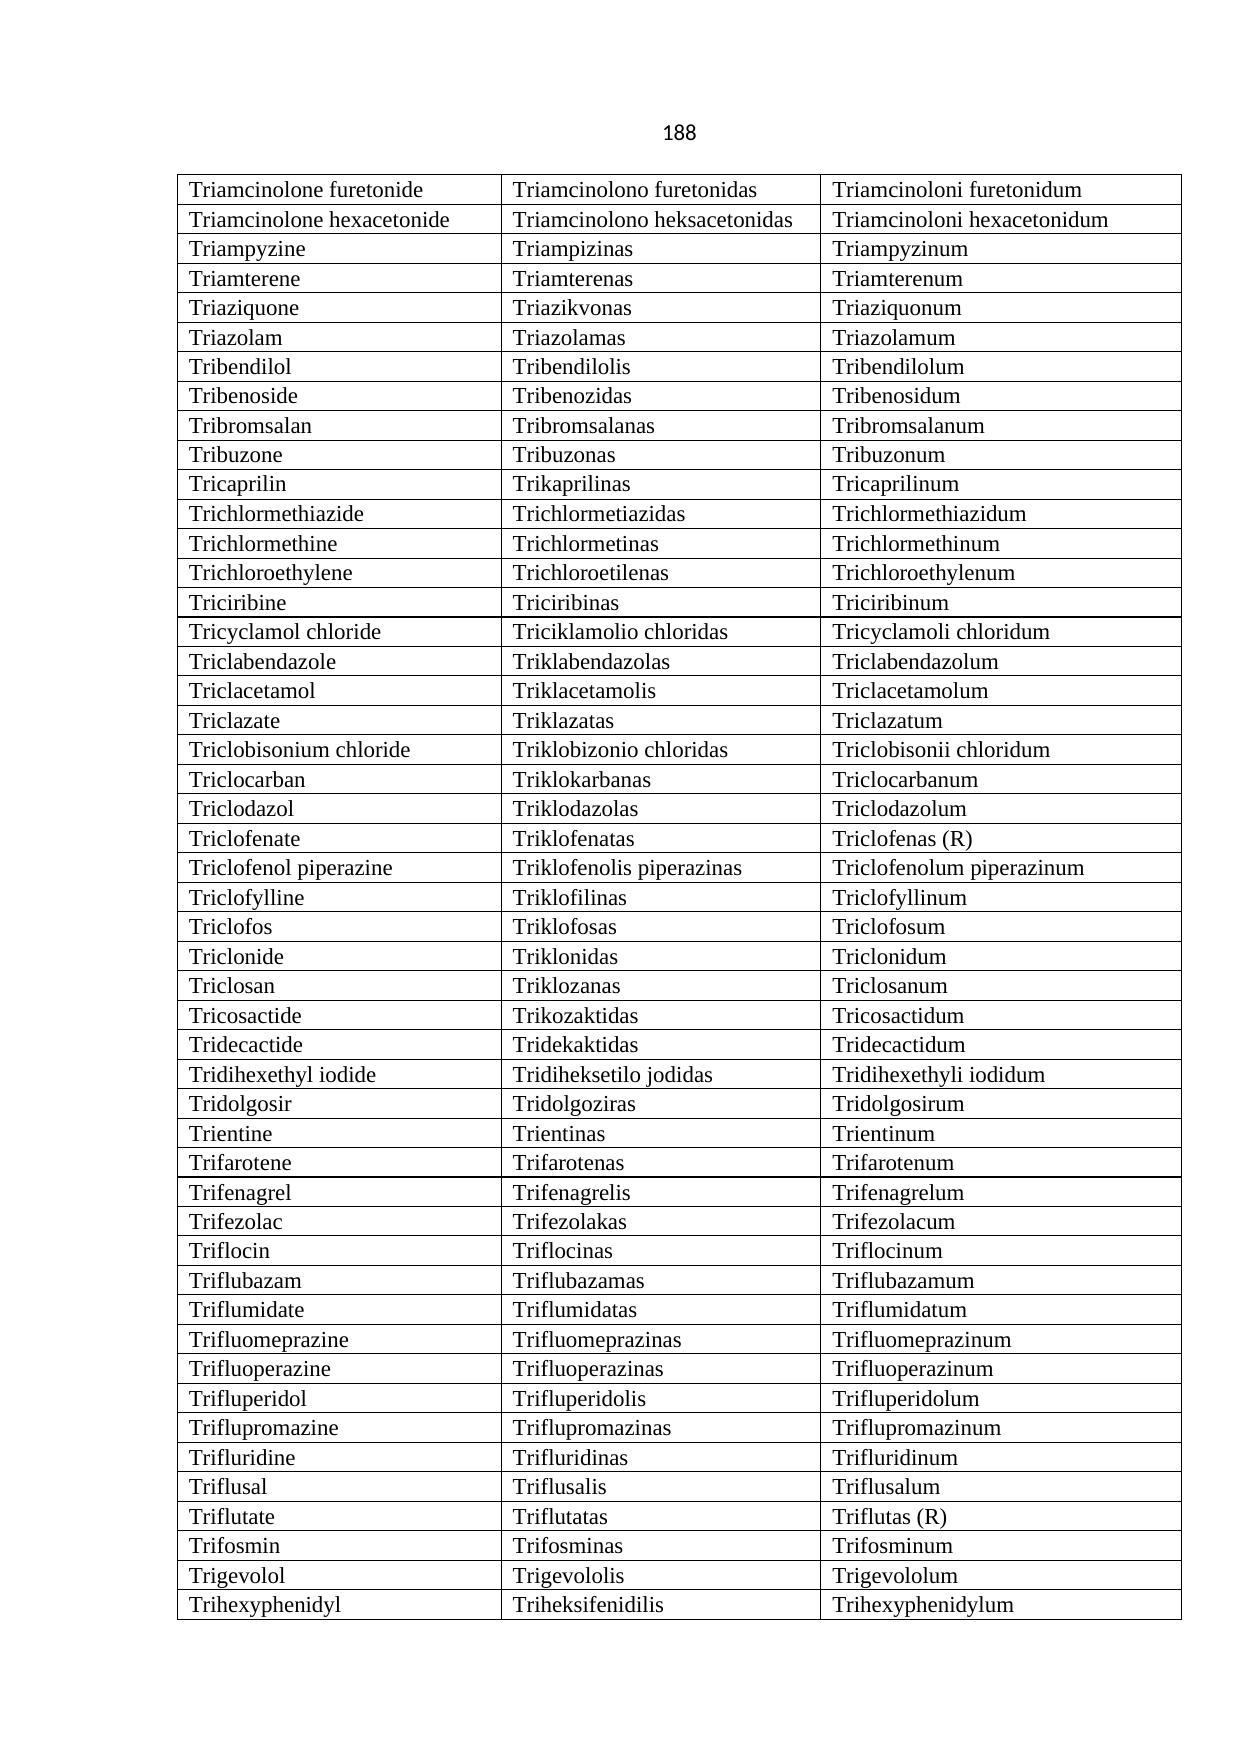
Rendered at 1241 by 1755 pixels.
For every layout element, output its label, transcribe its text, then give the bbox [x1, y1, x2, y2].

table_cell Triciribine [178, 588, 501, 616]
table_cell Trifosmin [178, 1531, 501, 1560]
table_cell Triclobisonium chloride [178, 735, 501, 764]
table_cell Triampizinas [502, 234, 820, 263]
table_cell Triamcinolone hexacetonide [178, 205, 501, 233]
table_cell Tribendilol [178, 352, 501, 381]
table_cell Trifezolakas [502, 1207, 820, 1235]
table_cell Trihexyphenidyl [178, 1590, 501, 1619]
table_cell Triflutas (R) [821, 1502, 1181, 1530]
table_cell Trifluomeprazinum [821, 1325, 1181, 1353]
table_cell Trifluoperazinum [821, 1354, 1181, 1383]
table_cell Triclazate [178, 706, 501, 734]
table_cell Trikozaktidas [502, 1001, 820, 1029]
table_cell Triflupromazine [178, 1413, 501, 1442]
table_cell Tridekaktidas [502, 1030, 820, 1058]
table_cell Trichlormetiazidas [502, 500, 820, 528]
table_cell Tridolgoziras [502, 1089, 820, 1117]
table_cell Trigevololis [502, 1561, 820, 1589]
table_cell Trihexyphenidylum [821, 1590, 1181, 1619]
table_cell Trichlormetinas [502, 529, 820, 557]
table_cell Tribuzone [178, 441, 501, 469]
table_cell Triamcinolono furetonidas [502, 175, 820, 204]
table_cell Trifluridine [178, 1443, 501, 1471]
table_cell Triflubazam [178, 1266, 501, 1294]
table_cell Trifenagrelis [502, 1178, 820, 1206]
table_cell Triclosan [178, 971, 501, 999]
table_cell Triamterenum [821, 264, 1181, 292]
table_cell Triaziquone [178, 293, 501, 322]
table_cell Trifezolacum [821, 1207, 1181, 1235]
table_cell Triamcinoloni hexacetonidum [821, 205, 1181, 233]
table_cell Triheksifenidilis [502, 1590, 820, 1619]
table_cell Tribendilolis [502, 352, 820, 381]
table_cell Triflusal [178, 1472, 501, 1501]
table_cell Triclofyllinum [821, 883, 1181, 911]
table_cell Triclofenolum piperazinum [821, 853, 1181, 882]
table_cell Tricyclamol chloride [178, 618, 501, 646]
table_cell Trichloroethylenum [821, 559, 1181, 587]
table_cell Triflupromazinas [502, 1413, 820, 1442]
table_cell Triflutatas [502, 1502, 820, 1530]
table_cell Trifluridinas [502, 1443, 820, 1471]
table_cell Triamterene [178, 264, 501, 292]
table_cell Trientinas [502, 1119, 820, 1147]
table_cell Trifluperidolis [502, 1384, 820, 1412]
table_cell Triklonidas [502, 942, 820, 970]
table_cell Tribuzonum [821, 441, 1181, 469]
table_cell Trichlormethiazidum [821, 500, 1181, 528]
table_cell Triampyzine [178, 234, 501, 263]
table_cell Tridolgosirum [821, 1089, 1181, 1117]
table_cell Triclacetamol [178, 676, 501, 705]
table_cell Triclofenas (R) [821, 824, 1181, 852]
table_cell Triklobizonio chloridas [502, 735, 820, 764]
table_cell Triazolamum [821, 323, 1181, 351]
table_cell Triclobisonii chloridum [821, 735, 1181, 764]
table_cell Tribenozidas [502, 382, 820, 410]
table_cell Tribendilolum [821, 352, 1181, 381]
table_cell Triclofenate [178, 824, 501, 852]
table_cell Tribuzonas [502, 441, 820, 469]
table_cell Tridihexethyli iodidum [821, 1060, 1181, 1088]
table_cell Triflocin [178, 1236, 501, 1265]
table_cell Triflocinum [821, 1236, 1181, 1265]
table_cell Tricyclamoli chloridum [821, 618, 1181, 646]
table_cell Triclodazol [178, 794, 501, 823]
table_cell Triklacetamolis [502, 676, 820, 705]
table_cell Trifarotene [178, 1148, 501, 1176]
table_cell Triamterenas [502, 264, 820, 292]
table_cell Trientine [178, 1119, 501, 1147]
table_cell Triklodazolas [502, 794, 820, 823]
table_cell Trichlormethinum [821, 529, 1181, 557]
table_cell Triclabendazole [178, 647, 501, 675]
table_cell Trifosminum [821, 1531, 1181, 1560]
table_cell Triaziquonum [821, 293, 1181, 322]
table_cell Triciribinas [502, 588, 820, 616]
table_cell Triclofylline [178, 883, 501, 911]
table_cell Triflusalum [821, 1472, 1181, 1501]
table_cell Triazolam [178, 323, 501, 351]
table_cell Triklozanas [502, 971, 820, 999]
table_cell Triclofenol piperazine [178, 853, 501, 882]
table_cell Trifluoperazine [178, 1354, 501, 1383]
table_cell Tricaprilinum [821, 470, 1181, 498]
table_cell Triclofosum [821, 912, 1181, 941]
table_cell Triflupromazinum [821, 1413, 1181, 1442]
table_cell Trigevololum [821, 1561, 1181, 1589]
table_cell Triazikvonas [502, 293, 820, 322]
table_cell Triflumidate [178, 1295, 501, 1324]
table_cell Triclocarban [178, 765, 501, 793]
table_cell Tribenoside [178, 382, 501, 410]
table_cell Triciklamolio chloridas [502, 618, 820, 646]
table_cell Trigevolol [178, 1561, 501, 1589]
table_cell Triamcinolone furetonide [178, 175, 501, 204]
table_cell Trichlormethiazide [178, 500, 501, 528]
table_cell Trifarotenas [502, 1148, 820, 1176]
table_cell Tricosactidum [821, 1001, 1181, 1029]
table_cell Triflumidatum [821, 1295, 1181, 1324]
table_cell Triclocarbanum [821, 765, 1181, 793]
table_cell Triflubazamum [821, 1266, 1181, 1294]
table_cell Triflumidatas [502, 1295, 820, 1324]
table_cell Triflutate [178, 1502, 501, 1530]
table_cell Triflusalis [502, 1472, 820, 1501]
table_cell Tribromsalan [178, 411, 501, 439]
table_cell Triclonidum [821, 942, 1181, 970]
table_cell Trifezolac [178, 1207, 501, 1235]
table_cell Trifluomeprazine [178, 1325, 501, 1353]
table_cell Triklofenolis piperazinas [502, 853, 820, 882]
table_cell Triampyzinum [821, 234, 1181, 263]
table_cell Triclacetamolum [821, 676, 1181, 705]
table_cell Triclosanum [821, 971, 1181, 999]
table_cell Trientinum [821, 1119, 1181, 1147]
table_cell Tridiheksetilo jodidas [502, 1060, 820, 1088]
table_cell Tricosactide [178, 1001, 501, 1029]
table_cell Trifarotenum [821, 1148, 1181, 1176]
table_cell Triklofilinas [502, 883, 820, 911]
table_cell Tridihexethyl iodide [178, 1060, 501, 1088]
table_cell Trifluperidolum [821, 1384, 1181, 1412]
table_cell Triclofos [178, 912, 501, 941]
table_cell Trifenagrelum [821, 1178, 1181, 1206]
table_cell Triclodazolum [821, 794, 1181, 823]
table_cell Tribromsalanas [502, 411, 820, 439]
table_cell Triamcinoloni furetonidum [821, 175, 1181, 204]
table_cell Triclonide [178, 942, 501, 970]
table_cell Triklokarbanas [502, 765, 820, 793]
table_cell Triklabendazolas [502, 647, 820, 675]
table_cell Trifluperidol [178, 1384, 501, 1412]
table_cell Triclabendazolum [821, 647, 1181, 675]
table_cell Tridecactidum [821, 1030, 1181, 1058]
table_cell Trikaprilinas [502, 470, 820, 498]
table_cell Triazolamas [502, 323, 820, 351]
table_cell Triklofosas [502, 912, 820, 941]
table_cell Triclazatum [821, 706, 1181, 734]
table_cell Triflubazamas [502, 1266, 820, 1294]
table_cell Trifosminas [502, 1531, 820, 1560]
table_cell Triklofenatas [502, 824, 820, 852]
table_cell Triamcinolono heksacetonidas [502, 205, 820, 233]
table_cell Trichlormethine [178, 529, 501, 557]
table_cell Trifluoperazinas [502, 1354, 820, 1383]
table_cell Trifluomeprazinas [502, 1325, 820, 1353]
table_cell Tridecactide [178, 1030, 501, 1058]
table_cell Trichloroethylene [178, 559, 501, 587]
table_cell Tricaprilin [178, 470, 501, 498]
table_cell Tridolgosir [178, 1089, 501, 1117]
table_cell Trichloroetilenas [502, 559, 820, 587]
table_cell Trifluridinum [821, 1443, 1181, 1471]
table_cell Triklazatas [502, 706, 820, 734]
table_cell Tribromsalanum [821, 411, 1181, 439]
table_cell Triflocinas [502, 1236, 820, 1265]
table_cell Tribenosidum [821, 382, 1181, 410]
table_cell Triciribinum [821, 588, 1181, 616]
table_cell Trifenagrel [178, 1178, 501, 1206]
